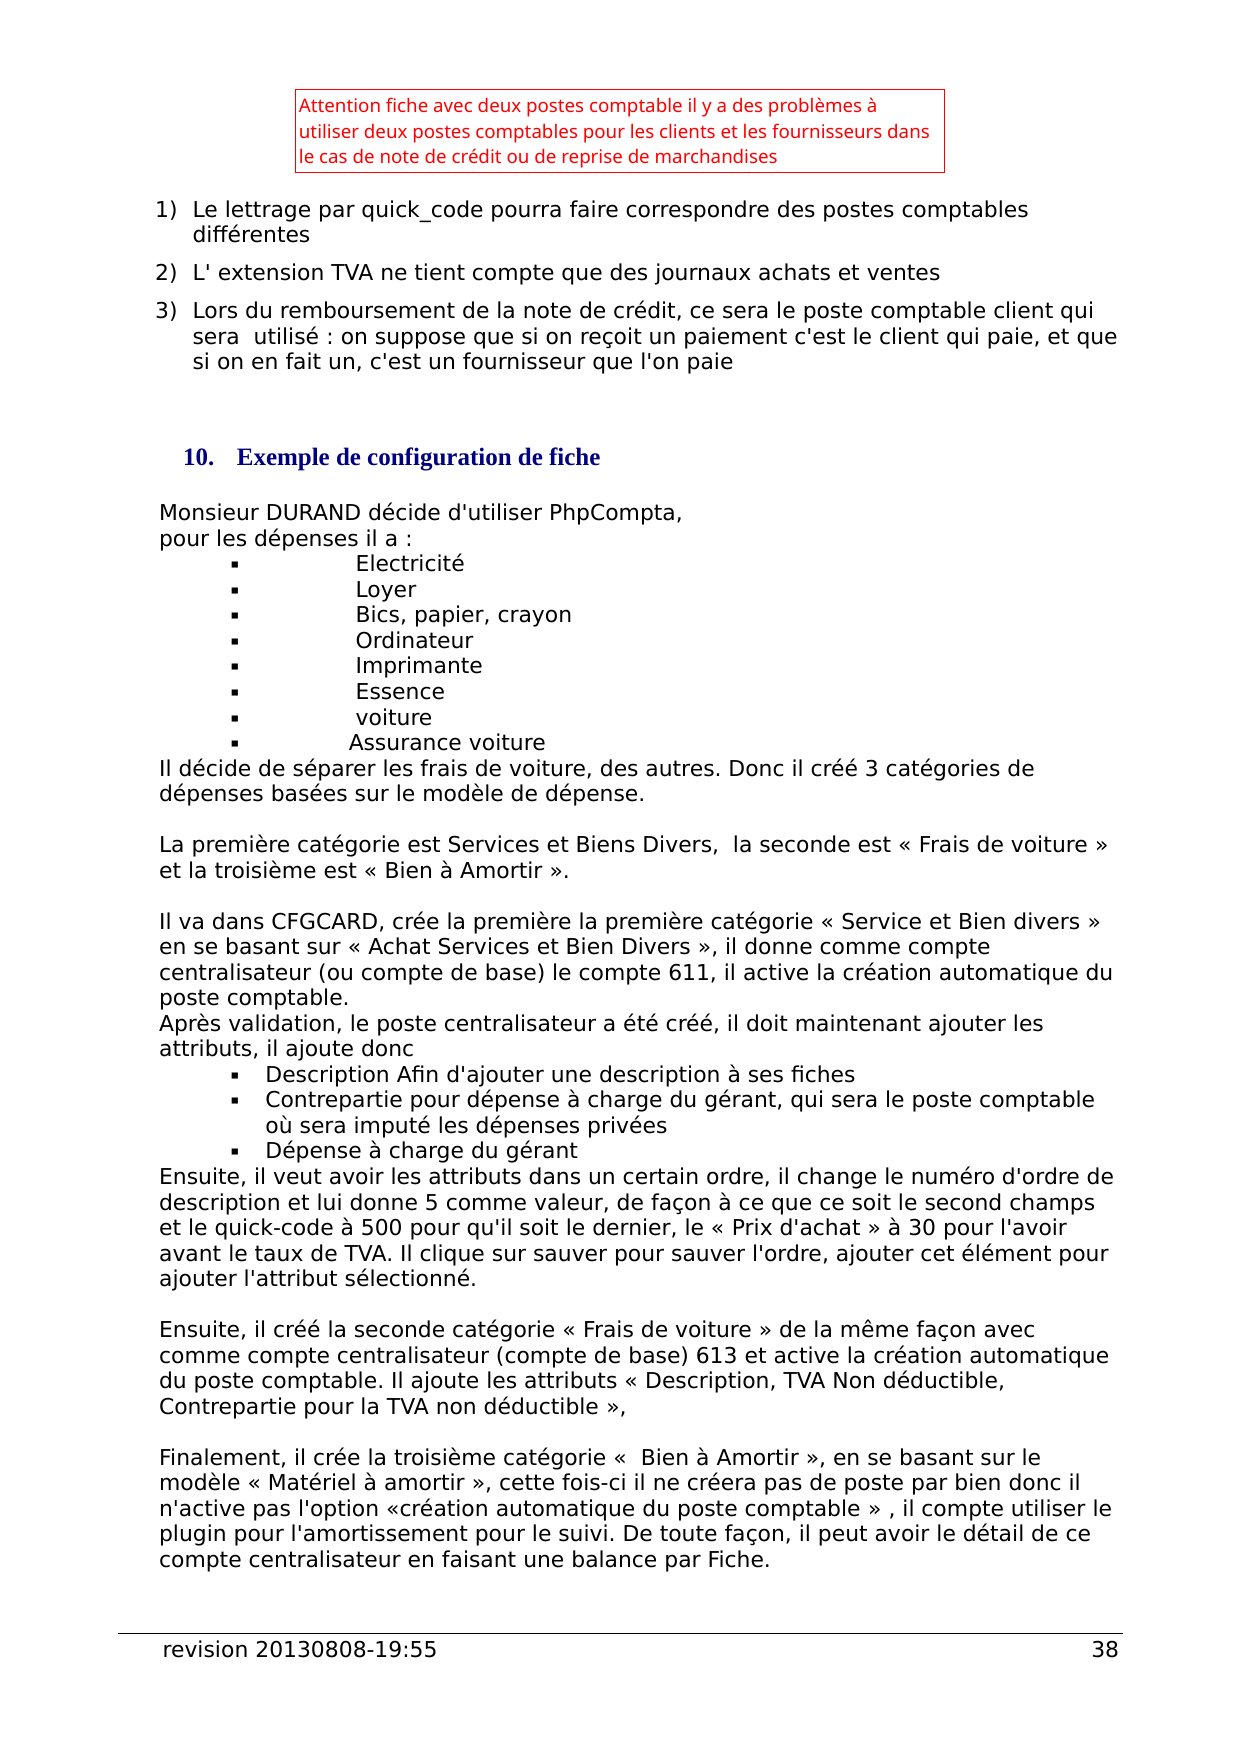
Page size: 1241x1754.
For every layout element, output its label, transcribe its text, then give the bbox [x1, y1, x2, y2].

list Bics, papier, crayon [228, 603, 1123, 628]
list Lors du remboursement de la note de crédit, ce sera le poste comptable client qui sera utilisé : on suppose que si on reçoit un paiement c'est le client qui paie, et que si on en fait un, c'est un fournisseur que l'on paie [155, 298, 1123, 375]
list Loyer [228, 577, 1123, 603]
list Electricité [228, 552, 1123, 577]
text pour les dépenses il a : [159, 526, 1123, 552]
list Dépense à charge du gérant [228, 1138, 1123, 1164]
list Contrepartie pour dépense à charge du gérant, qui sera le poste comptable où sera imputé les dépenses privées [228, 1087, 1123, 1138]
list Le lettrage par quick_code pourra faire correspondre des postes comptables différentes [155, 197, 1123, 248]
text Finalement, il crée la troisième catégorie « Bien à Amortir », en se basant sur le modèle « Matériel à amortir », cette fois-ci il ne créera pas de poste par bien donc il n'active pas l'option «création automatique du poste comptable » , il compte utiliser le plugin pour l'amortissement pour le suivi. De toute façon, il peut avoir le détail de ce compte centralisateur en faisant une balance par Fiche. [159, 1445, 1123, 1572]
list voiture [228, 705, 1123, 730]
list L' extension TVA ne tient compte que des journaux achats et ventes [155, 260, 1123, 286]
list Description Afin d'ajouter une description à ses fiches [228, 1062, 1123, 1087]
text Il décide de séparer les frais de voiture, des autres. Donc il créé 3 catégories de dépenses basées sur le modèle de dépense. [159, 756, 1123, 807]
text Ensuite, il veut avoir les attributs dans un certain ordre, il change le numéro d'ordre de description et lui donne 5 comme valeur, de façon à ce que ce soit le second champs et le quick-code à 500 pour qu'il soit le dernier, le « Prix d'achat » à 30 pour l'avoir avant le taux de TVA. Il clique sur sauver pour sauver l'ordre, ajouter cet élément pour ajouter l'attribut sélectionné. [159, 1164, 1123, 1292]
text Il va dans CFGCARD, crée la première la première catégorie « Service et Bien divers » en se basant sur « Achat Services et Bien Divers », il donne comme compte centralisateur (ou compte de base) le compte 611, il active la création automatique du poste comptable. [159, 909, 1123, 1011]
list Ordinateur [228, 628, 1123, 654]
subtitle Exemple de configuration de fiche [177, 442, 1123, 471]
text Attention fiche avec deux postes comptable il y a des problèmes à utiliser deux postes comptables pour les clients et les fournisseurs dans le cas de note de crédit ou de reprise de marchandises [296, 90, 944, 172]
list Essence [228, 679, 1123, 705]
text Monsieur DURAND décide d'utiliser PhpCompta, [159, 501, 1123, 526]
list Assurance voiture [228, 730, 1123, 756]
text Ensuite, il créé la seconde catégorie « Frais de voiture » de la même façon avec comme compte centralisateur (compte de base) 613 et active la création automatique du poste comptable. Il ajoute les attributs « Description, TVA Non déductible, Contrepartie pour la TVA non déductible », [159, 1317, 1123, 1419]
text La première catégorie est Services et Biens Divers, la seconde est « Frais de voiture » et la troisième est « Bien à Amortir ». [159, 832, 1123, 883]
list Imprimante [228, 654, 1123, 679]
text Après validation, le poste centralisateur a été créé, il doit maintenant ajouter les attributs, il ajoute donc [159, 1011, 1123, 1062]
